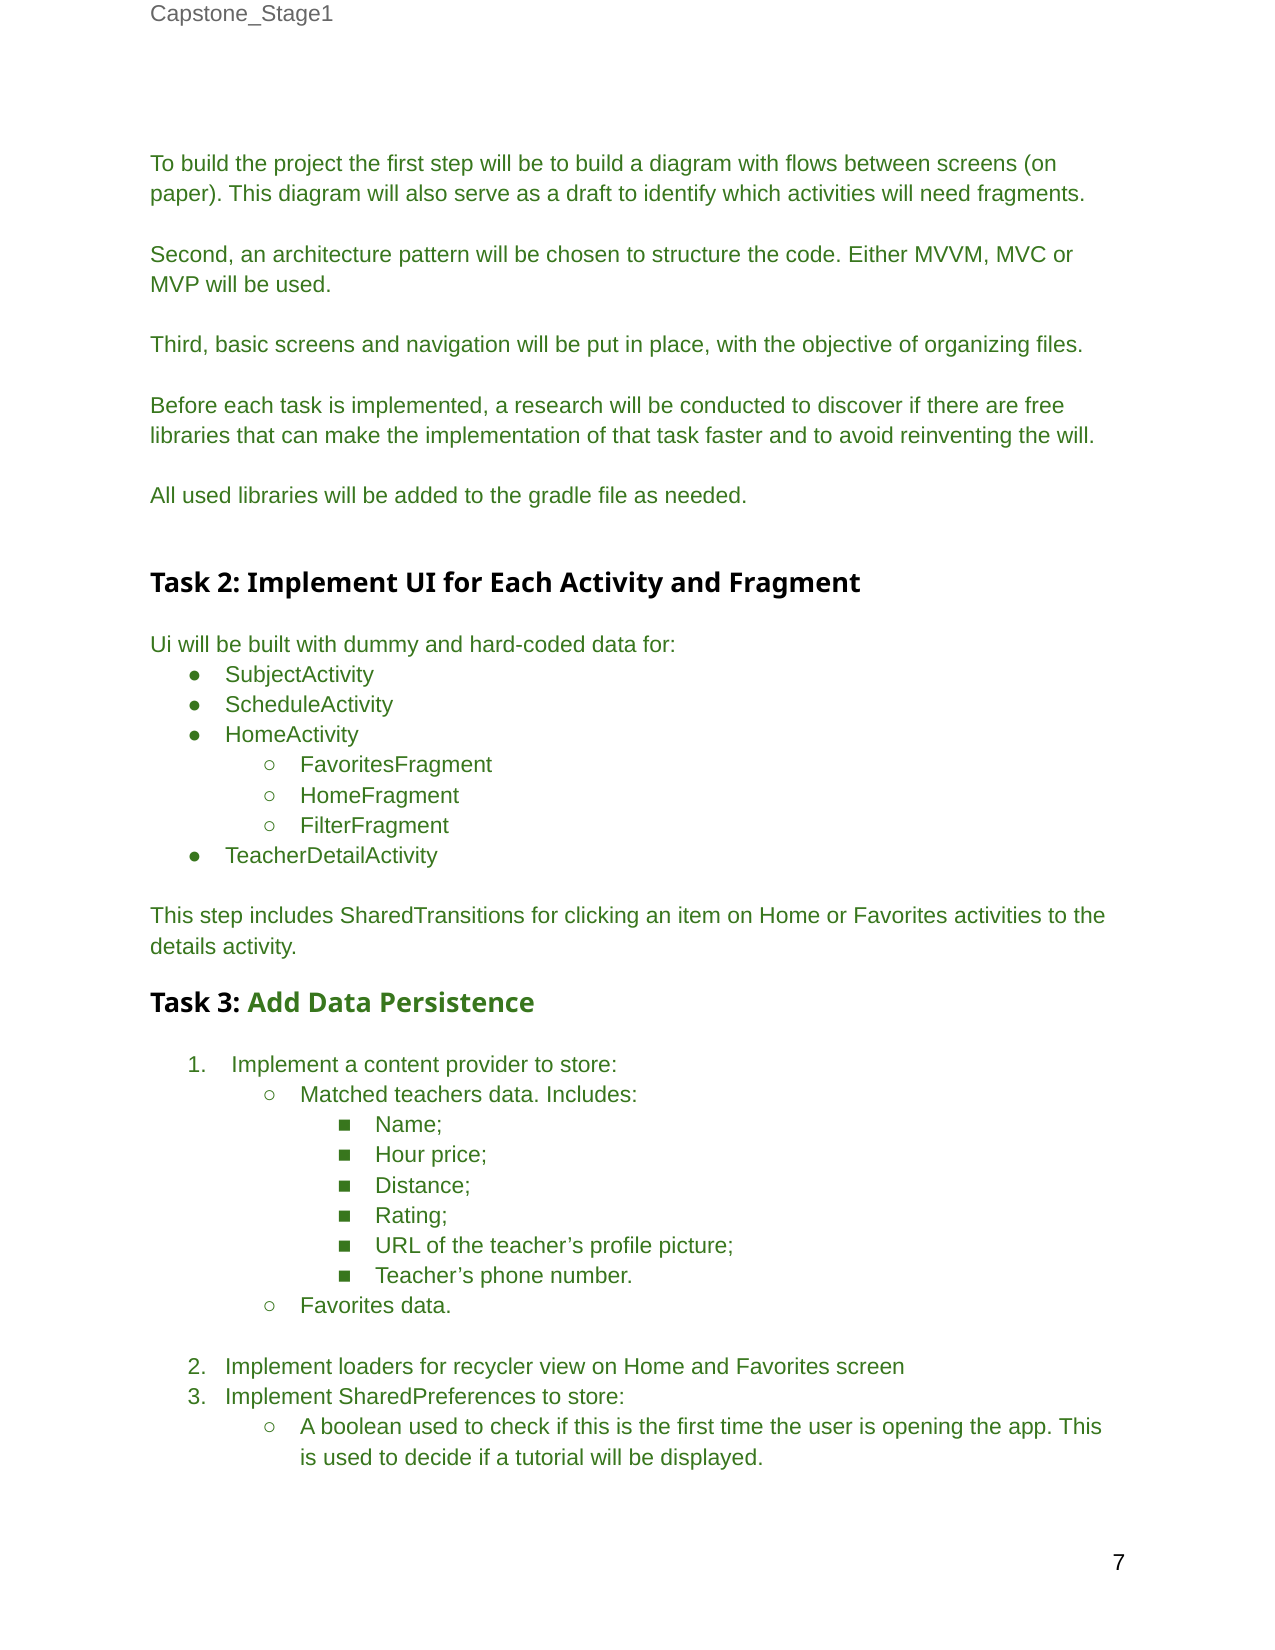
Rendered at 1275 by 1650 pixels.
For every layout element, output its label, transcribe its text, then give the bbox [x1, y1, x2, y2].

list URL of the teacher’s profile picture; [337, 1232, 1125, 1258]
list TeacherDetailActivity [187, 842, 1125, 868]
list Implement a content provider to store: [187, 1051, 1125, 1077]
list FavoritesFragment [262, 751, 1125, 778]
list Implement SharedPreferences to store: [187, 1383, 1125, 1409]
list HomeActivity [187, 721, 1125, 748]
list Hour price; [337, 1141, 1125, 1168]
text Third, basic screens and navigation will be put in place, with the objective of organizing files. [150, 331, 1125, 358]
text Ui will be built with dummy and hard-coded data for: [150, 631, 1125, 657]
subtitle Task 3: Add Data Persistence [150, 984, 1125, 1021]
list Implement loaders for recycler view on Home and Favorites screen [187, 1353, 1125, 1379]
text To build the project the first step will be to build a diagram with flows between screens (on paper). This diagram will also serve as a draft to identify which activities will need fragments. [150, 150, 1125, 207]
list HomeFragment [262, 782, 1125, 808]
list Favorites data. [262, 1292, 1125, 1319]
list FilterFragment [262, 812, 1125, 838]
list Distance; [337, 1172, 1125, 1198]
list Name; [337, 1111, 1125, 1138]
text Second, an architecture pattern will be chosen to structure the code. Either MVVM, MVC or MVP will be used. [150, 241, 1125, 297]
text This step includes SharedTransitions for clicking an item on Home or Favorites activities to the details activity. [150, 902, 1125, 959]
list Rating; [337, 1202, 1125, 1228]
subtitle Task 2: Implement UI for Each Activity and Fragment [150, 563, 1125, 600]
list ScheduleActivity [187, 691, 1125, 717]
text Before each task is implemented, a research will be conducted to discover if there are free libraries that can make the implementation of that task faster and to avoid reinventing the will. [150, 392, 1125, 448]
list Matched teachers data. Includes: [262, 1081, 1125, 1107]
list Teacher’s phone number. [337, 1262, 1125, 1289]
text All used libraries will be added to the gradle file as needed. [150, 482, 1125, 509]
list A boolean used to check if this is the first time the user is opening the app. This is used to decide if a tutorial will be displayed. [262, 1413, 1125, 1470]
list SubjectActivity [187, 661, 1125, 687]
